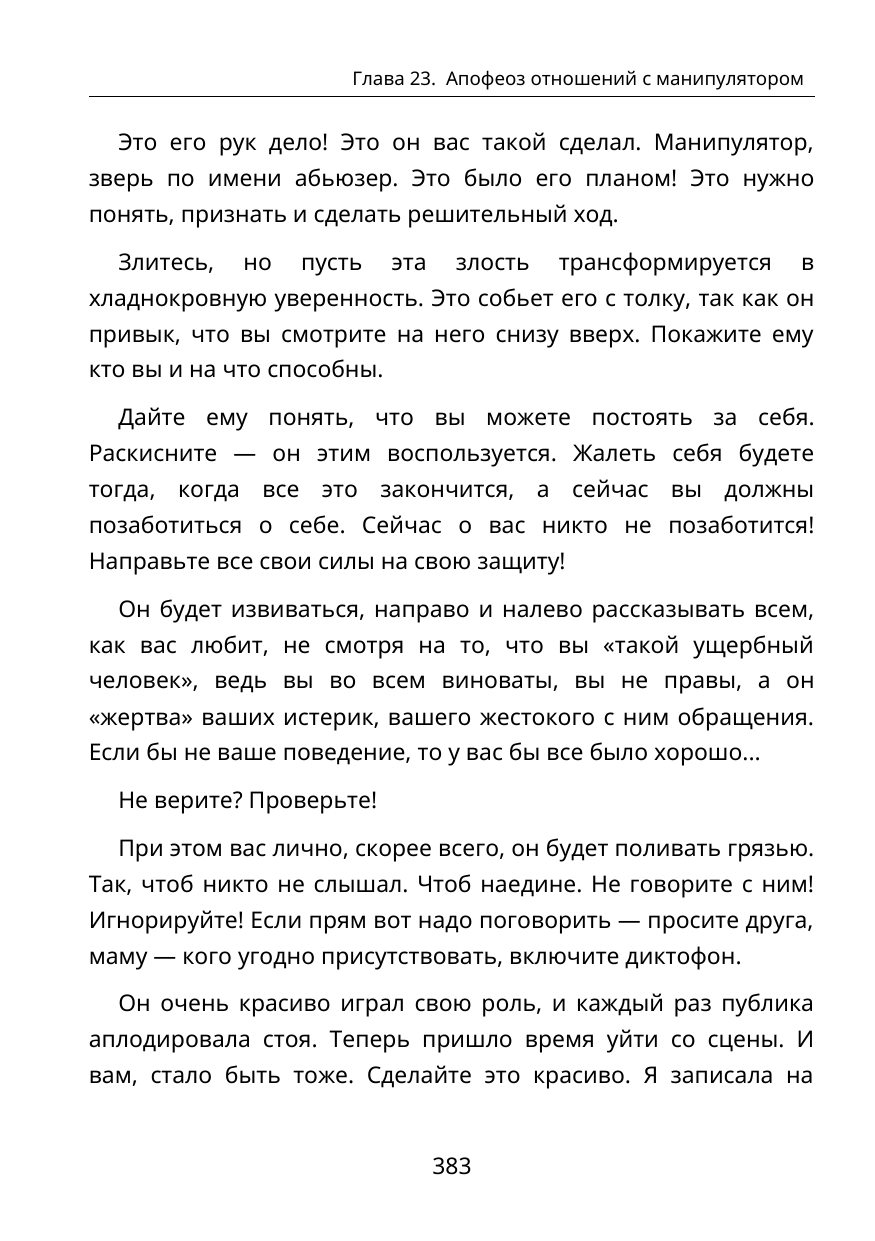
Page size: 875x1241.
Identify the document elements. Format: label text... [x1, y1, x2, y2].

text Это его рук дело! Это он вас такой сделал. Манипулятор, зверь по имени абьюзер. Это было его планом! Это нужно понять, признать и сделать решительный ход. [88, 126, 815, 229]
text Дайте ему понять, что вы можете постоять за себя. Раскисните — он этим воспользуется. Жалеть себя будете тогда, когда все это закончится, а сейчас вы должны позаботиться о себе. Сейчас о вас никто не позаботится! Направьте все свои силы на свою защиту! [88, 401, 815, 576]
text Он очень красиво играл свою роль, и каждый раз публика аплодировала стоя. Теперь пришло время уйти со сцены. И вам, стало быть тоже. Сделайте это красиво. Я записала на [88, 987, 815, 1090]
text Он будет извиваться, направо и налево рассказывать всем, как вас любит, не смотря на то, что вы «такой ущербный человек», ведь вы во всем виноваты, вы не правы, а он «жертва» ваших истерик, вашего жестокого с ним обращения. Если бы не ваше поведение, то у вас бы все было хорошо... [88, 593, 815, 768]
text Не верите? Проверьте! [88, 784, 815, 815]
text При этом вас лично, скорее всего, он будет поливать грязью. Так, чтоб никто не слышал. Чтоб наедине. Не говорите с ним! Игнорируйте! Если прям вот надо поговорить — просите друга, маму — кого угодно присутствовать, включите диктофон. [88, 832, 815, 971]
text Злитесь, но пусть эта злость трансформируется в хладнокровную уверенность. Это собьет его с толку, так как он привык, что вы смотрите на него снизу вверх. Покажите ему кто вы и на что способны. [88, 246, 815, 385]
